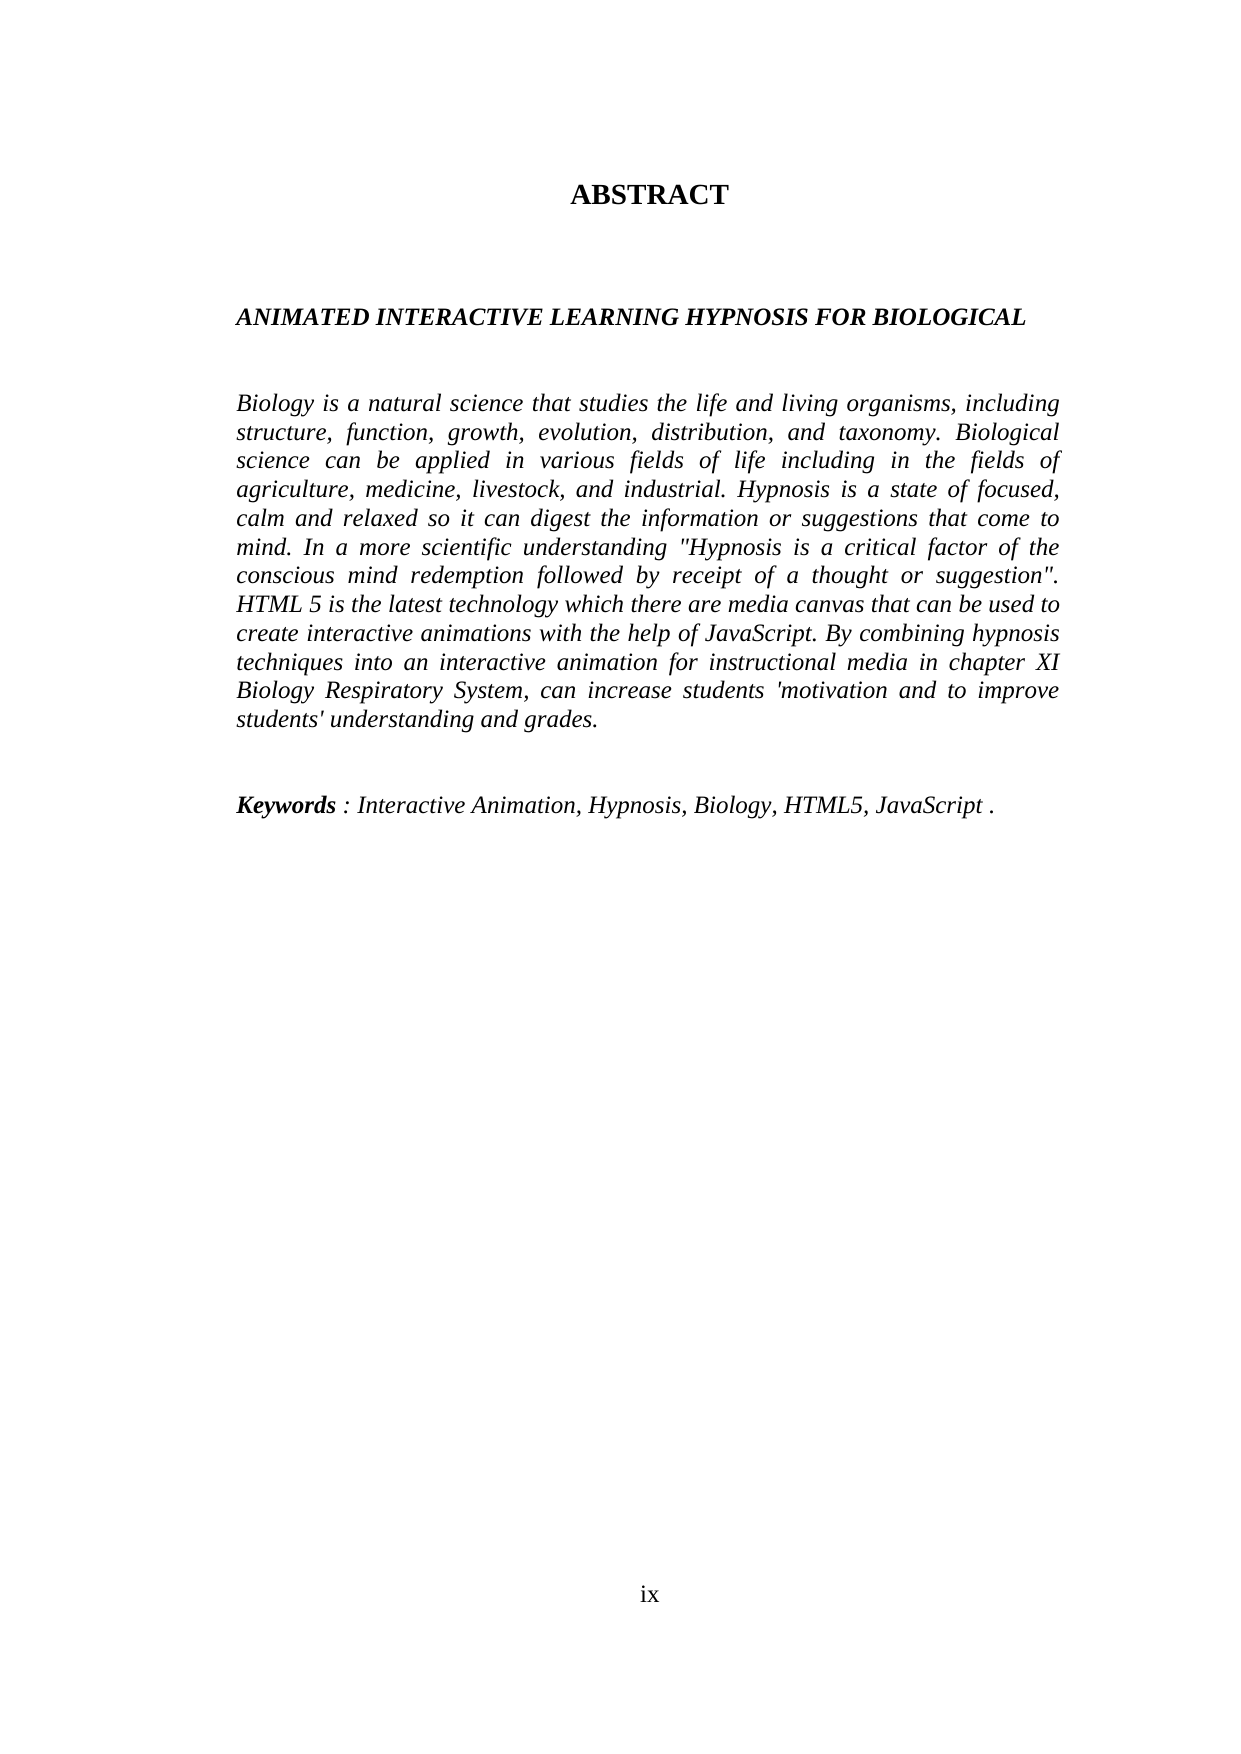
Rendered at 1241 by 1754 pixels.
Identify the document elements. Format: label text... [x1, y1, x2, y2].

subtitle ABSTRACT [236, 177, 1063, 211]
text Biology is a natural science that studies the life and living organisms, including structure, function, growth, evolution, distribution, and taxonomy. Biological science can be applied in various fields of life including in the fields of agriculture, medicine, livestock, and industrial. Hypnosis is a state of focused, calm and relaxed so it can digest the information or suggestions that come to mind. In a more scientific understanding "Hypnosis is a critical factor of the conscious mind redemption followed by receipt of a thought or suggestion". HTML 5 is the latest technology which there are media canvas that can be used to create interactive animations with the help of JavaScript. By combining hypnosis techniques into an interactive animation for instructional media in chapter XI Biology Respiratory System, can increase students 'motivation and to improve students' understanding and grades. [236, 388, 1063, 733]
text Keywords : Interactive Animation, Hypnosis, Biology, HTML5, JavaScript . [236, 791, 1063, 819]
text ANIMATED INTERACTIVE LEARNING HYPNOSIS FOR BIOLOGICAL [236, 302, 1063, 331]
